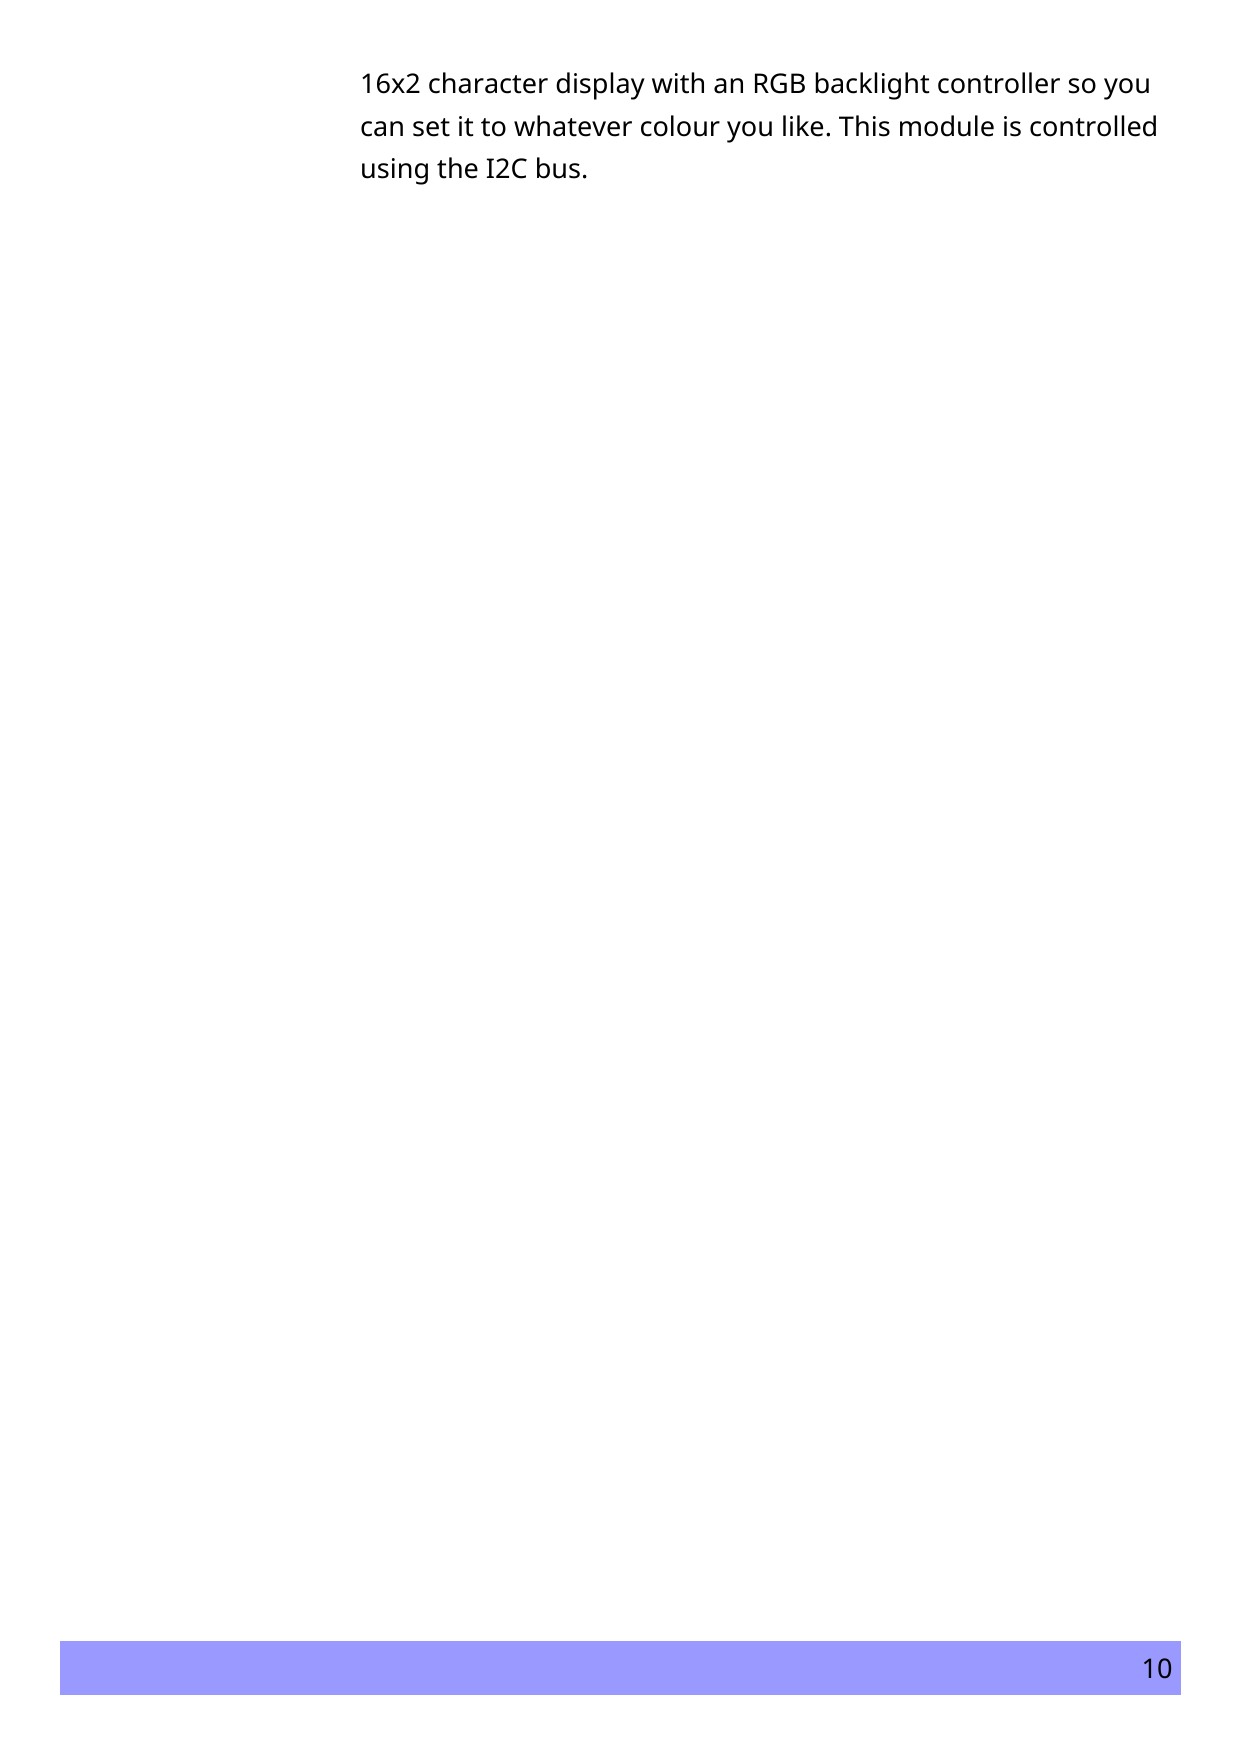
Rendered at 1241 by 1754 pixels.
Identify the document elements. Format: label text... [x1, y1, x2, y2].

table_cell [59, 59, 354, 192]
table_cell 16x2 character display with an RGB backlight controller so you can set it to whatever colour you like. This module is controlled using the I2C bus. [354, 59, 1181, 192]
